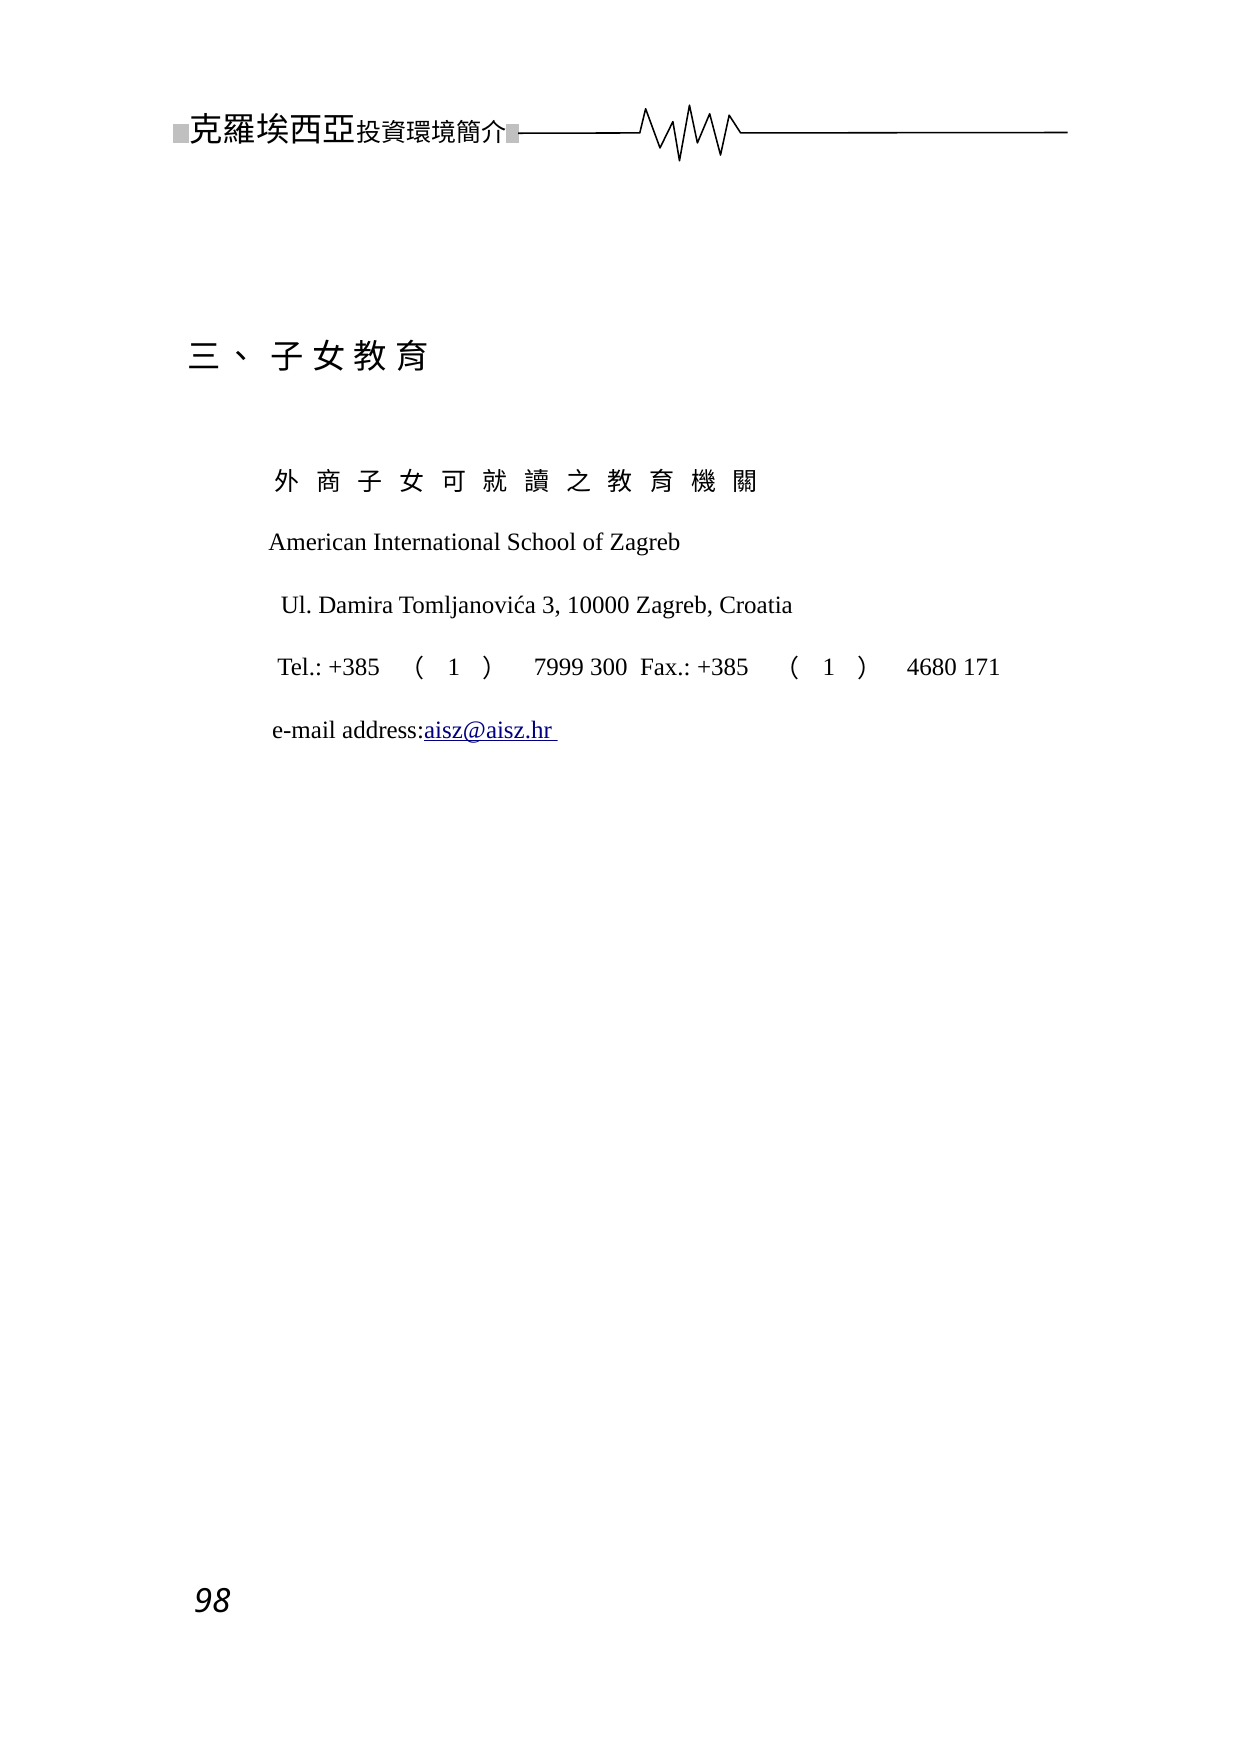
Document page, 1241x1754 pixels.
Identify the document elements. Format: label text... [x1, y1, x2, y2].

text Ul. Damira Tomljanovića 3, 10000 Zagreb, Croatia [183, 563, 1058, 625]
text 外商子女可就讀之教育機關 [183, 438, 1058, 500]
text e-mail address:aisz@aisz.hr [183, 688, 1058, 750]
text 三、子女教育 [183, 313, 1058, 375]
text Tel.: +385（1）7999 300 Fax.: +385（1）4680 171 [183, 625, 1058, 688]
text American International School of Zagreb [183, 500, 1058, 563]
